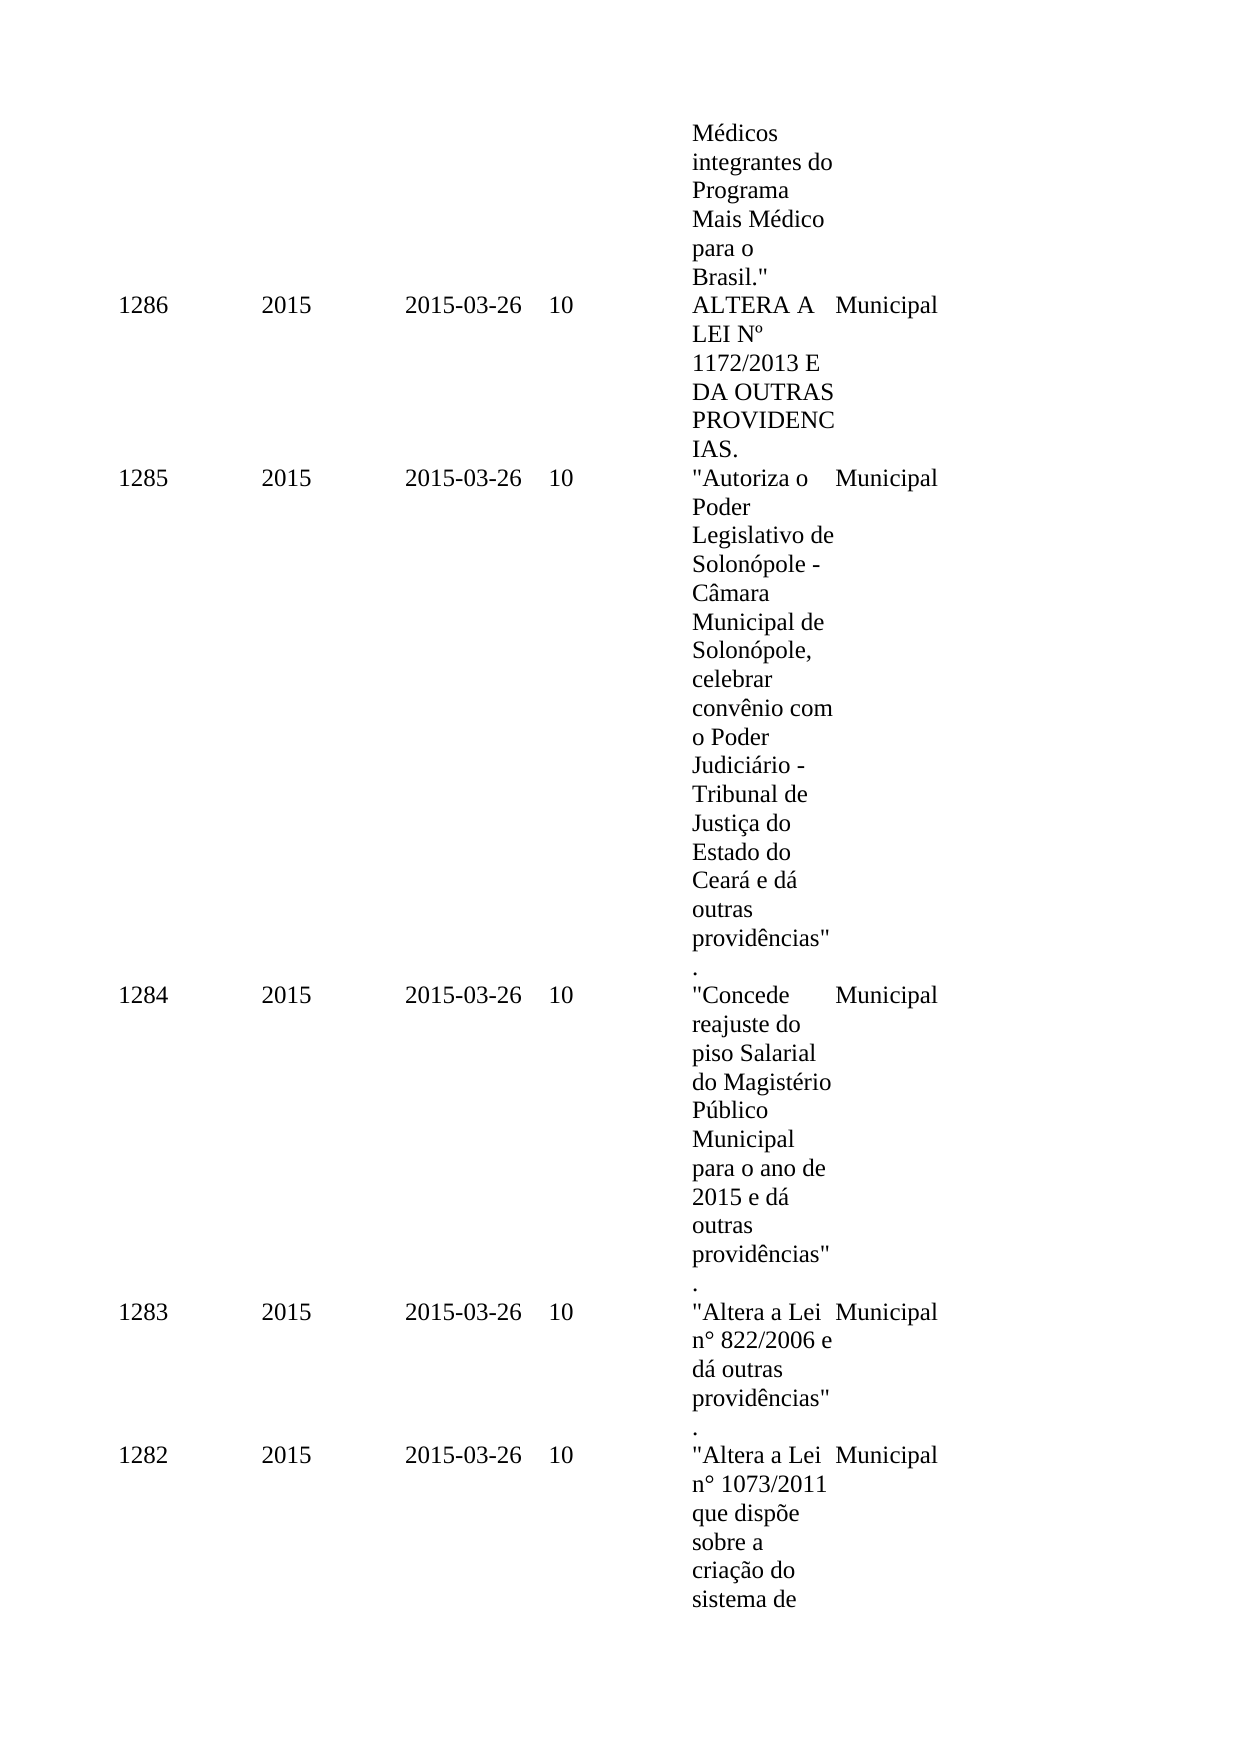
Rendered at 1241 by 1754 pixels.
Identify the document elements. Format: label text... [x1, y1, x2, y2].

table_cell 2015-03-26 [405, 1441, 548, 1613]
table_cell Municipal [835, 1441, 979, 1613]
table_cell [979, 1441, 1122, 1613]
table_cell "Concede reajuste do piso Salarial do Magistério Público Municipal para o ano de 2015 e dá outras providências". [692, 981, 835, 1297]
table_cell 2015 [261, 1441, 405, 1613]
table_cell 2015 [261, 463, 405, 981]
table_cell [118, 118, 261, 291]
table_cell 1283 [118, 1297, 261, 1441]
table_cell 2015 [261, 1297, 405, 1441]
table_cell Municipal [835, 981, 979, 1297]
table_cell 2015 [261, 981, 405, 1297]
table_cell 2015-03-26 [405, 981, 548, 1297]
table_cell [979, 463, 1122, 981]
table_cell [548, 118, 692, 291]
table_cell 2015-03-26 [405, 463, 548, 981]
table_cell [979, 118, 1122, 291]
table_cell 1284 [118, 981, 261, 1297]
table_cell 10 [548, 1441, 692, 1613]
table_cell 10 [548, 463, 692, 981]
table_cell Municipal [835, 291, 979, 463]
table_cell [979, 1297, 1122, 1441]
table_cell [261, 118, 405, 291]
table_cell 10 [548, 291, 692, 463]
table_cell "Autoriza o Poder Legislativo de Solonópole - Câmara Municipal de Solonópole, celebrar convênio com o Poder Judiciário - Tribunal de Justiça do Estado do Ceará e dá outras providências". [692, 463, 835, 981]
table_cell "Altera a Lei n° 1073/2011 que dispõe sobre a criação do sistema de [692, 1441, 835, 1613]
table_cell 2015 [261, 291, 405, 463]
table_cell ALTERA A LEI Nº 1172/2013 E DA OUTRAS PROVIDENCIAS. [692, 291, 835, 463]
table_cell [405, 118, 548, 291]
table_cell [835, 118, 979, 291]
table_cell 2015-03-26 [405, 1297, 548, 1441]
table_cell 1285 [118, 463, 261, 981]
table_cell Médicos integrantes do Programa Mais Médico para o Brasil." [692, 118, 835, 291]
table_cell 10 [548, 981, 692, 1297]
table_cell 2015-03-26 [405, 291, 548, 463]
table_cell 1282 [118, 1441, 261, 1613]
table_cell 1286 [118, 291, 261, 463]
table_cell [979, 291, 1122, 463]
table_cell 10 [548, 1297, 692, 1441]
table_cell "Altera a Lei n° 822/2006 e dá outras providências". [692, 1297, 835, 1441]
table_cell Municipal [835, 1297, 979, 1441]
table_cell [979, 981, 1122, 1297]
table_cell Municipal [835, 463, 979, 981]
